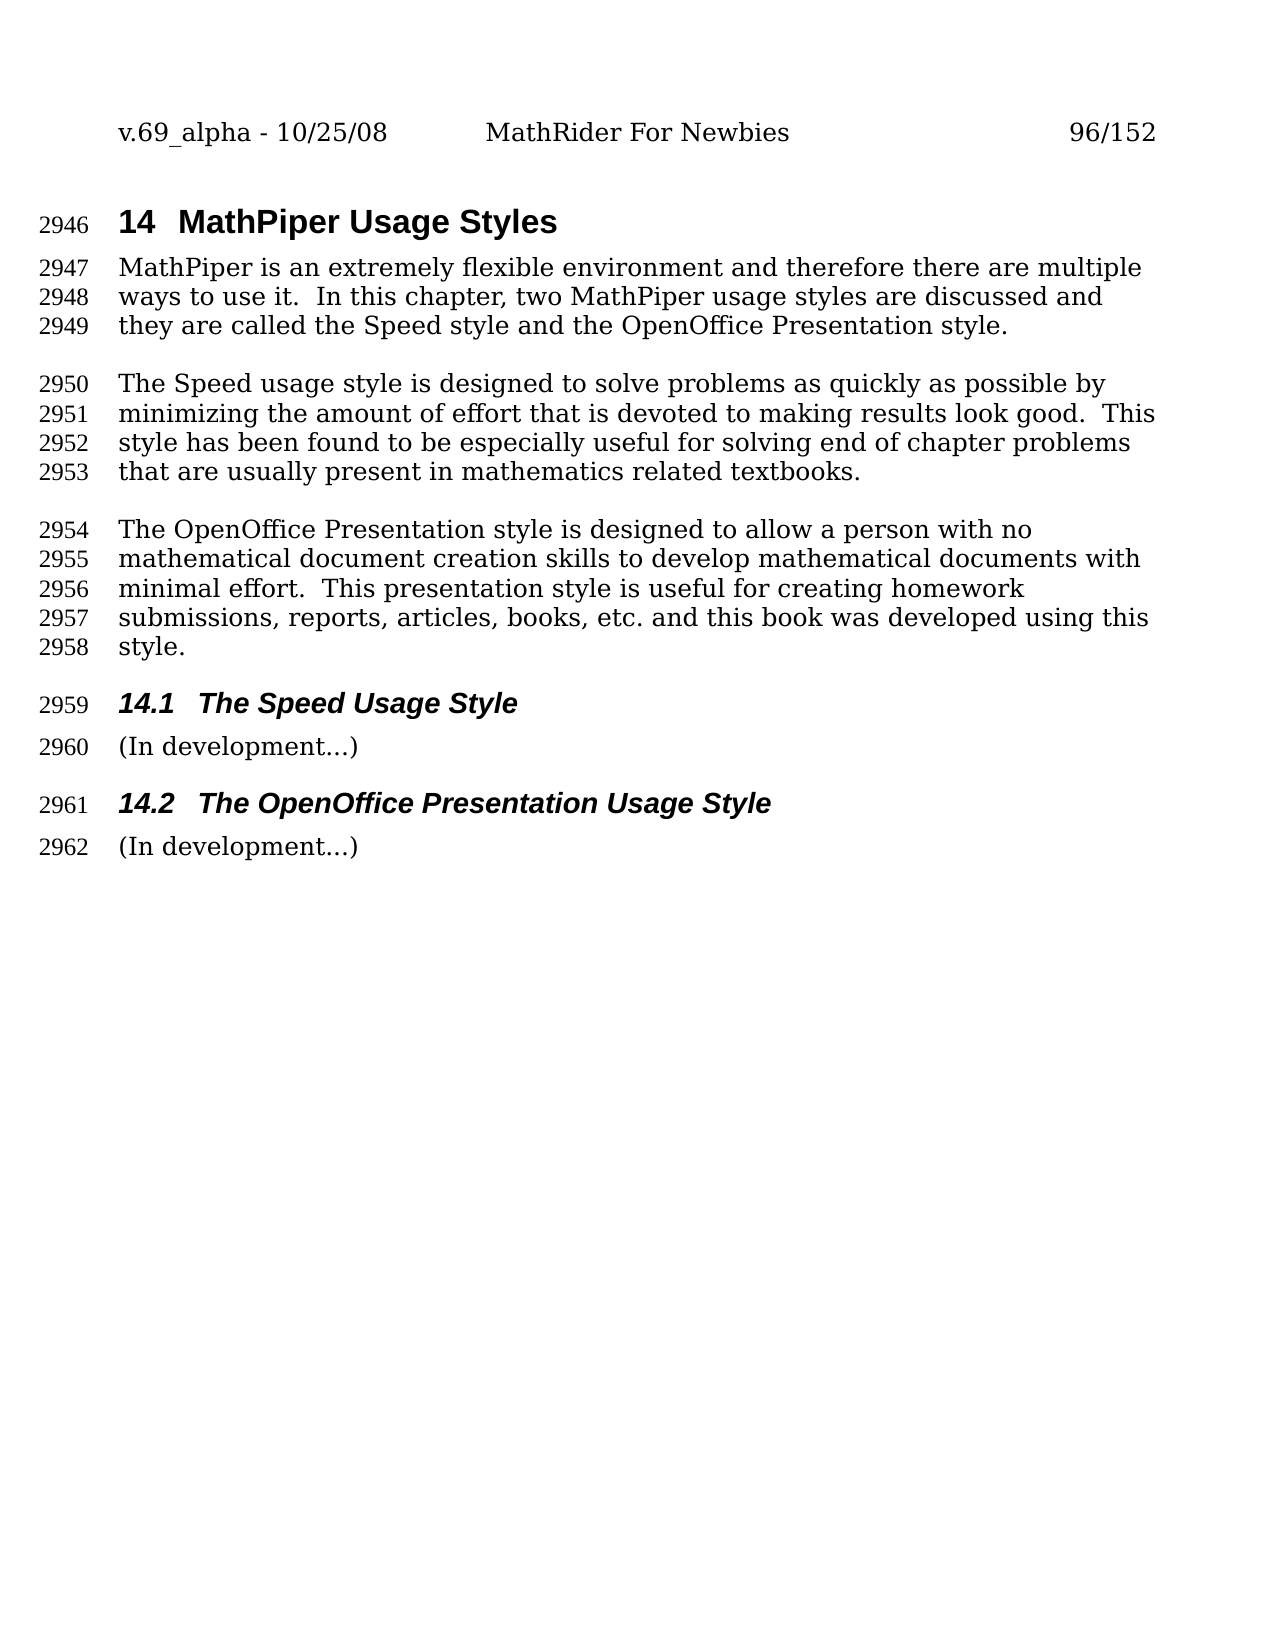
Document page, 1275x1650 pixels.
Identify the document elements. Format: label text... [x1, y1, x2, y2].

text (In development...) [118, 832, 1157, 862]
text The OpenOffice Presentation style is designed to allow a person with no mathematical document creation skills to develop mathematical documents with minimal effort. This presentation style is useful for creating homework submissions, reports, articles, books, etc. and this book was developed using this style. [118, 515, 1157, 661]
subtitle MathPiper Usage Styles [118, 202, 1157, 240]
text The Speed usage style is designed to solve problems as quickly as possible by minimizing the amount of effort that is devoted to making results look good. This style has been found to be especially useful for solving end of chapter problems that are usually present in mathematics related textbooks. [118, 369, 1157, 486]
subtitle The Speed Usage Style [118, 686, 1157, 720]
subtitle The OpenOffice Presentation Usage Style [118, 786, 1157, 820]
text (In development...) [118, 732, 1157, 761]
text MathPiper is an extremely flexible environment and therefore there are multiple ways to use it. In this chapter, two MathPiper usage styles are discussed and they are called the Speed style and the OpenOffice Presentation style. [118, 253, 1157, 340]
